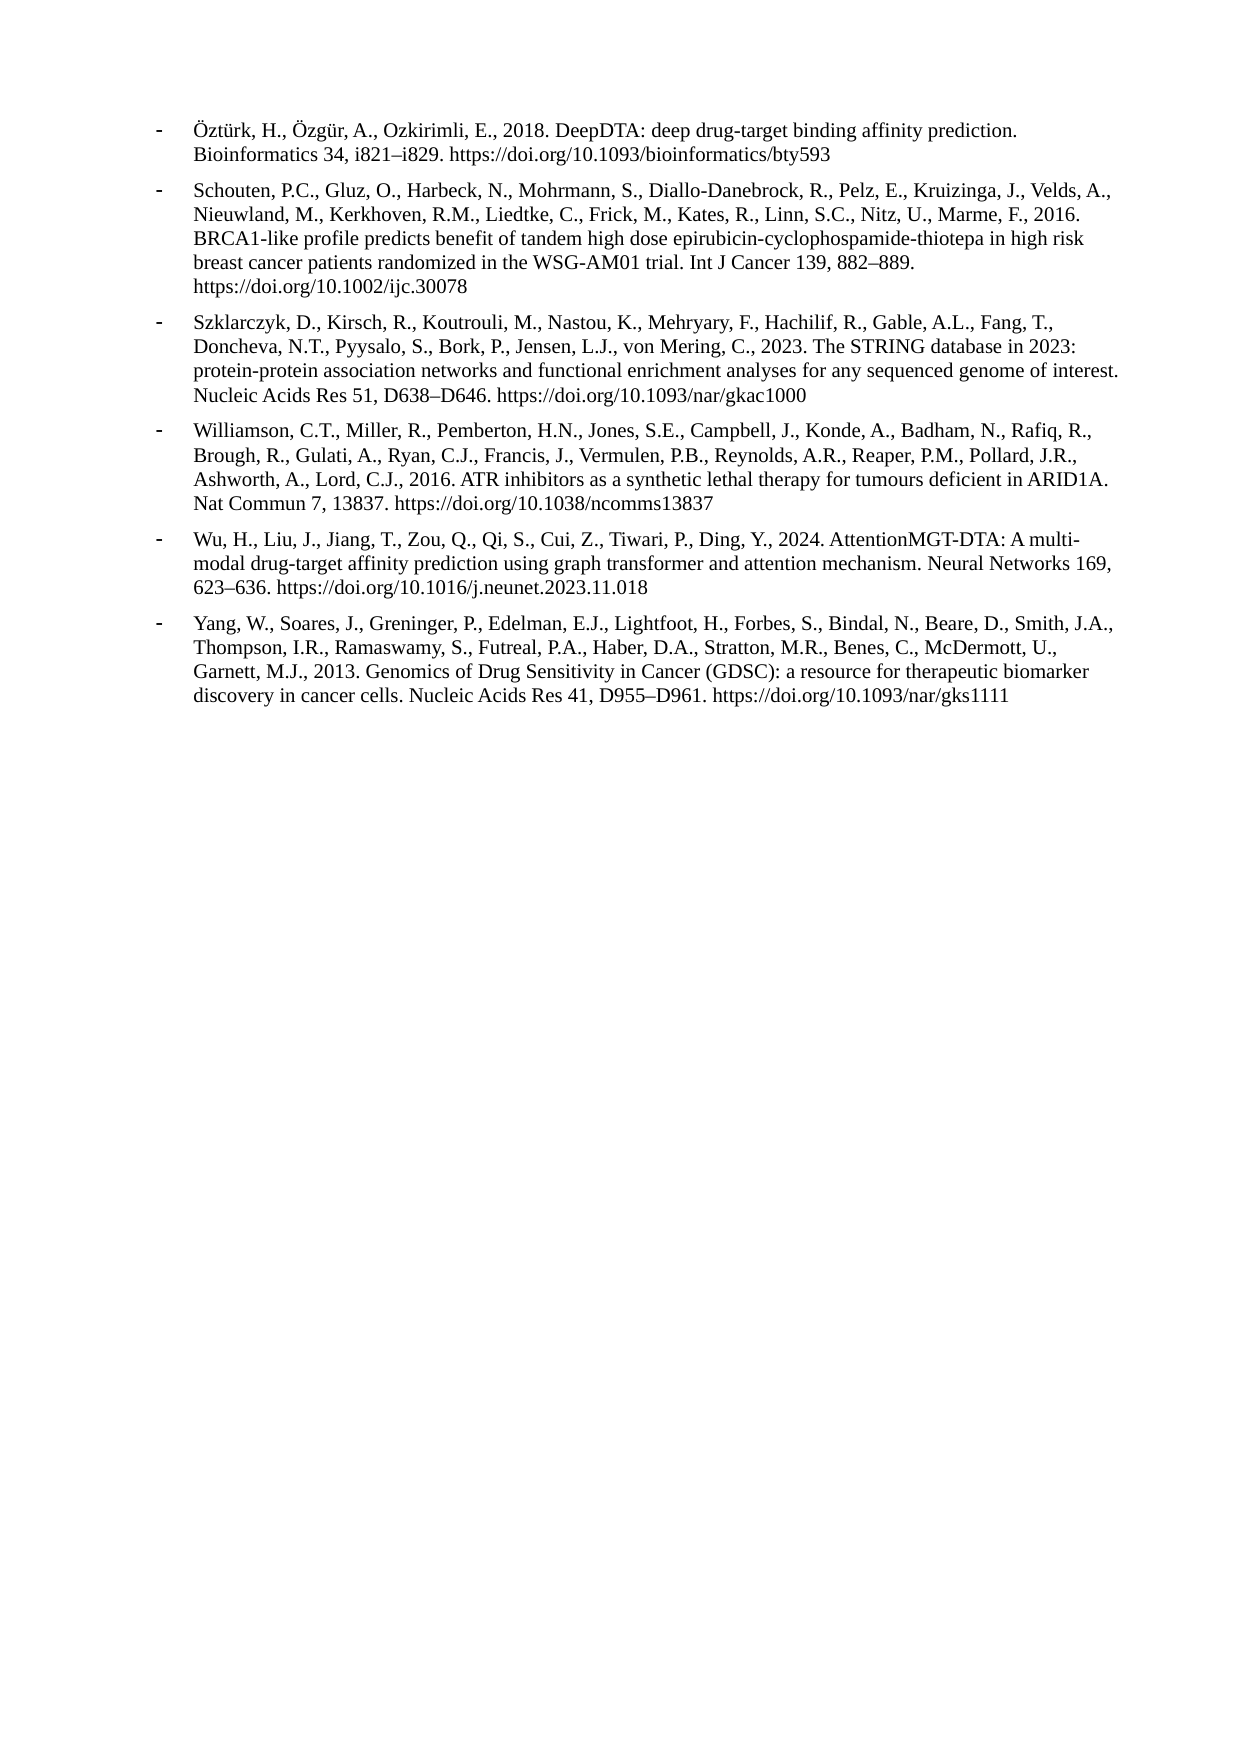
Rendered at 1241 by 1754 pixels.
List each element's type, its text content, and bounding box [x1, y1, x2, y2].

list Szklarczyk, D., Kirsch, R., Koutrouli, M., Nastou, K., Mehryary, F., Hachilif, R., Gable, A.L., Fang, T., Doncheva, N.T., Pyysalo, S., Bork, P., Jensen, L.J., von Mering, C., 2023. The STRING database in 2023: protein-protein association networks and functional enrichment analyses for any sequenced genome of interest. Nucleic Acids Res 51, D638–D646. https://doi.org/10.1093/nar/gkac1000 [156, 310, 1122, 407]
list Wu, H., Liu, J., Jiang, T., Zou, Q., Qi, S., Cui, Z., Tiwari, P., Ding, Y., 2024. AttentionMGT-DTA: A multi-modal drug-target affinity prediction using graph transformer and attention mechanism. Neural Networks 169, 623–636. https://doi.org/10.1016/j.neunet.2023.11.018 [156, 527, 1122, 599]
list Öztürk, H., Özgür, A., Ozkirimli, E., 2018. DeepDTA: deep drug-target binding affinity prediction. Bioinformatics 34, i821–i829. https://doi.org/10.1093/bioinformatics/bty593 [156, 118, 1122, 166]
list Yang, W., Soares, J., Greninger, P., Edelman, E.J., Lightfoot, H., Forbes, S., Bindal, N., Beare, D., Smith, J.A., Thompson, I.R., Ramaswamy, S., Futreal, P.A., Haber, D.A., Stratton, M.R., Benes, C., McDermott, U., Garnett, M.J., 2013. Genomics of Drug Sensitivity in Cancer (GDSC): a resource for therapeutic biomarker discovery in cancer cells. Nucleic Acids Res 41, D955–D961. https://doi.org/10.1093/nar/gks1111 [156, 611, 1122, 707]
list Williamson, C.T., Miller, R., Pemberton, H.N., Jones, S.E., Campbell, J., Konde, A., Badham, N., Rafiq, R., Brough, R., Gulati, A., Ryan, C.J., Francis, J., Vermulen, P.B., Reynolds, A.R., Reaper, P.M., Pollard, J.R., Ashworth, A., Lord, C.J., 2016. ATR inhibitors as a synthetic lethal therapy for tumours deficient in ARID1A. Nat Commun 7, 13837. https://doi.org/10.1038/ncomms13837 [156, 418, 1122, 515]
list Schouten, P.C., Gluz, O., Harbeck, N., Mohrmann, S., Diallo-Danebrock, R., Pelz, E., Kruizinga, J., Velds, A., Nieuwland, M., Kerkhoven, R.M., Liedtke, C., Frick, M., Kates, R., Linn, S.C., Nitz, U., Marme, F., 2016. BRCA1-like profile predicts benefit of tandem high dose epirubicin-cyclophospamide-thiotepa in high risk breast cancer patients randomized in the WSG-AM01 trial. Int J Cancer 139, 882–889. https://doi.org/10.1002/ijc.30078 [156, 178, 1122, 298]
